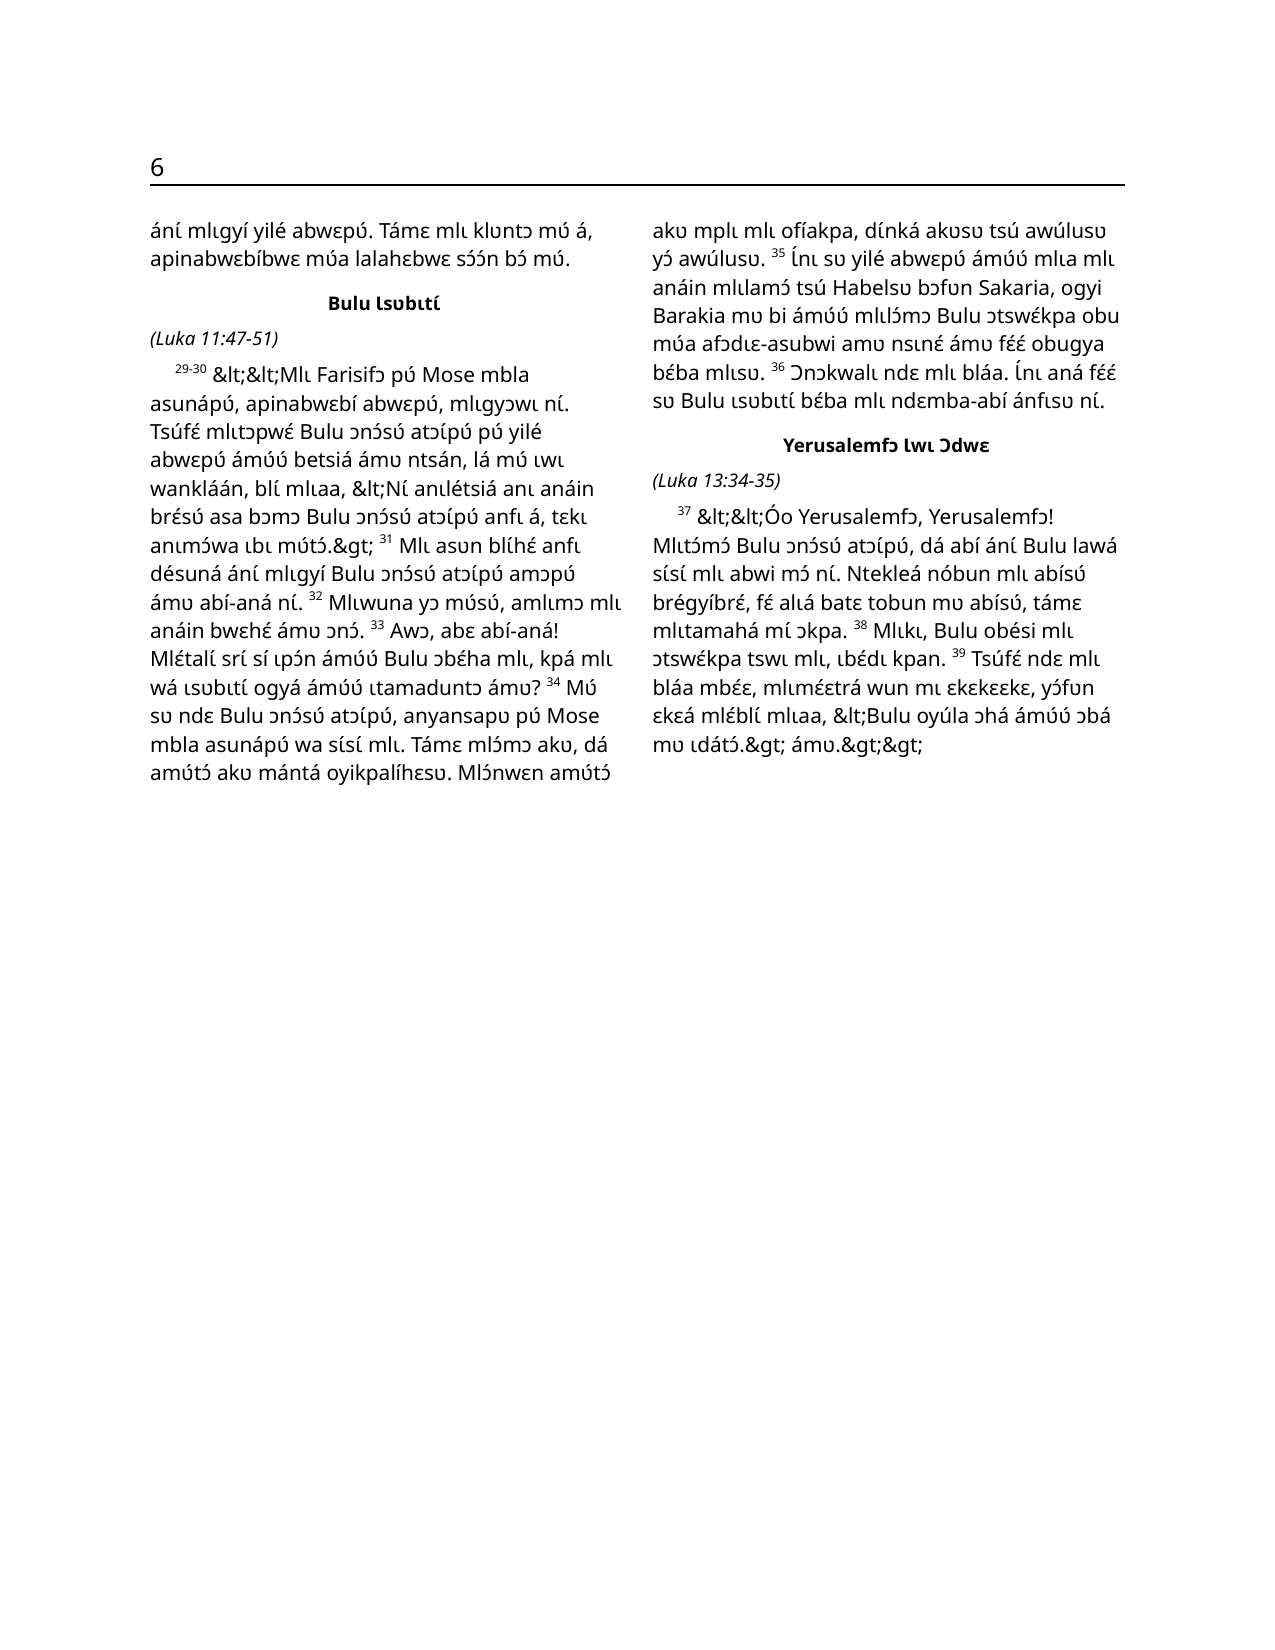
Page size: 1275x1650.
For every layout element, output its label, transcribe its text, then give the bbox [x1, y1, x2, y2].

text Yerusalemfɔ Ɩwɩ Ɔdwɛ [652, 416, 1125, 467]
text akʋ mplɩ mlɩ ofíakpa, dɩ́nká akʋsʋ tsú awúlusʋ yɔ́ awúlusʋ. 35 Ɩ́nɩ sʋ yilé abwɛpʋ́ ámʋ́ʋ́ mlɩa mlɩ anáin mlɩlamɔ́ tsú Habelsʋ bɔfʋn Sakaria, ogyi Barakia mʋ bi ámʋ́ʋ́ mlɩlɔ́mɔ Bulu ɔtswɛ́kpa obu mʋ́a afɔdɩɛ-asubwi amʋ nsɩnɛ́ ámʋ fɛ́ɛ́ obugya bɛ́ba mlɩsʋ. 36 Ɔnɔkwalɩ ndɛ mlɩ bláa. Ɩ́nɩ aná fɛ́ɛ́ sʋ Bulu ɩsʋbɩtɩ́ bɛ́ba mlɩ ndɛmba-abí ánfɩsʋ nɩ́. [652, 216, 1125, 415]
text (Luka 11:47-51) [150, 333, 623, 359]
text (Luka 13:34-35) [652, 475, 1125, 501]
text 37 &lt;&lt;Óo Yerusalemfɔ, Yerusalemfɔ! Mlɩtɔ́mɔ́ Bulu ɔnɔ́sʋ́ atɔɩ́pʋ́, dá abí ánɩ́ Bulu lawá sɩ́sɩ́ mlɩ abwi mɔ́ nɩ́. Ntekleá nóbun mlɩ abísʋ́ brégyíbrɛ́, fɛ́ alɩá batɛ tobun mʋ abísʋ́, támɛ mlɩtamahá mɩ́ ɔkpa. 38 Mlɩkɩ, Bulu obési mlɩ ɔtswɛ́kpa tswɩ mlɩ, ɩbɛ́dɩ kpan. 39 Tsúfɛ́ ndɛ mlɩ bláa mbɛ́ɛ, mlɩmɛ́ɛtrá wun mɩ ɛkɛkɛɛkɛ, yɔ́fʋn ɛkɛá mlɛ́blɩ́ mlɩaa, &lt;Bulu oyúla ɔhá ámʋ́ʋ́ ɔbá mʋ ɩdátɔ́.&gt; ámʋ.&gt;&gt; [652, 502, 1125, 758]
text Bulu Ɩsʋbɩtɩ́ [150, 274, 623, 325]
text 29-30 &lt;&lt;Mlɩ Farisifɔ pʋ́ Mose mbla asunápʋ́, apinabwɛbí abwɛpʋ́, mlɩgyɔwɩ nɩ́. Tsúfɛ́ mlɩtɔpwɛ́ Bulu ɔnɔ́sʋ́ atɔɩ́pʋ́ pʋ́ yilé abwɛpʋ́ ámʋ́ʋ́ betsiá ámʋ ntsán, lá mʋ́ ɩwɩ wankláán, blɩ́ mlɩaa, &lt;Nɩ́ anɩlétsiá anɩ anáin brɛ́sʋ́ asa bɔmɔ Bulu ɔnɔ́sʋ́ atɔɩ́pʋ́ anfɩ á, tɛkɩ anɩmɔ́wa ɩbɩ mʋ́tɔ́.&gt; 31 Mlɩ asʋn blɩ́hɛ́ anfɩ désuná ánɩ́ mlɩgyí Bulu ɔnɔ́sʋ́ atɔɩ́pʋ́ amɔpʋ́ ámʋ abí-aná nɩ́. 32 Mlɩwuna yɔ mʋ́sʋ́, amlɩmɔ mlɩ anáin bwɛhɛ́ ámʋ ɔnɔ́. 33 Awɔ, abɛ abí-aná! Mlɛ́talɩ́ srɩ́ sí ɩpɔ́n ámʋ́ʋ́ Bulu ɔbɛ́ha mlɩ, kpá mlɩ wá ɩsʋbɩtɩ́ ogyá ámʋ́ʋ́ ɩtamaduntɔ ámʋ? 34 Mʋ́ sʋ ndɛ Bulu ɔnɔ́sʋ́ atɔɩ́pʋ́, anyansapʋ pʋ́ Mose mbla asunápʋ́ wa sɩ́sɩ́ mlɩ. Támɛ mlɔ́mɔ akʋ, dá amʋ́tɔ́ akʋ mántá oyikpalíhɛsʋ. Mlɔ́nwɛn amʋ́tɔ́ [150, 360, 623, 787]
text ánɩ́ mlɩgyí yilé abwɛpʋ́. Támɛ mlɩ klʋntɔ mʋ́ á, apinabwɛbíbwɛ mʋ́a lalahɛbwɛ sɔ́ɔ́n bɔ́ mʋ́. [150, 216, 623, 273]
